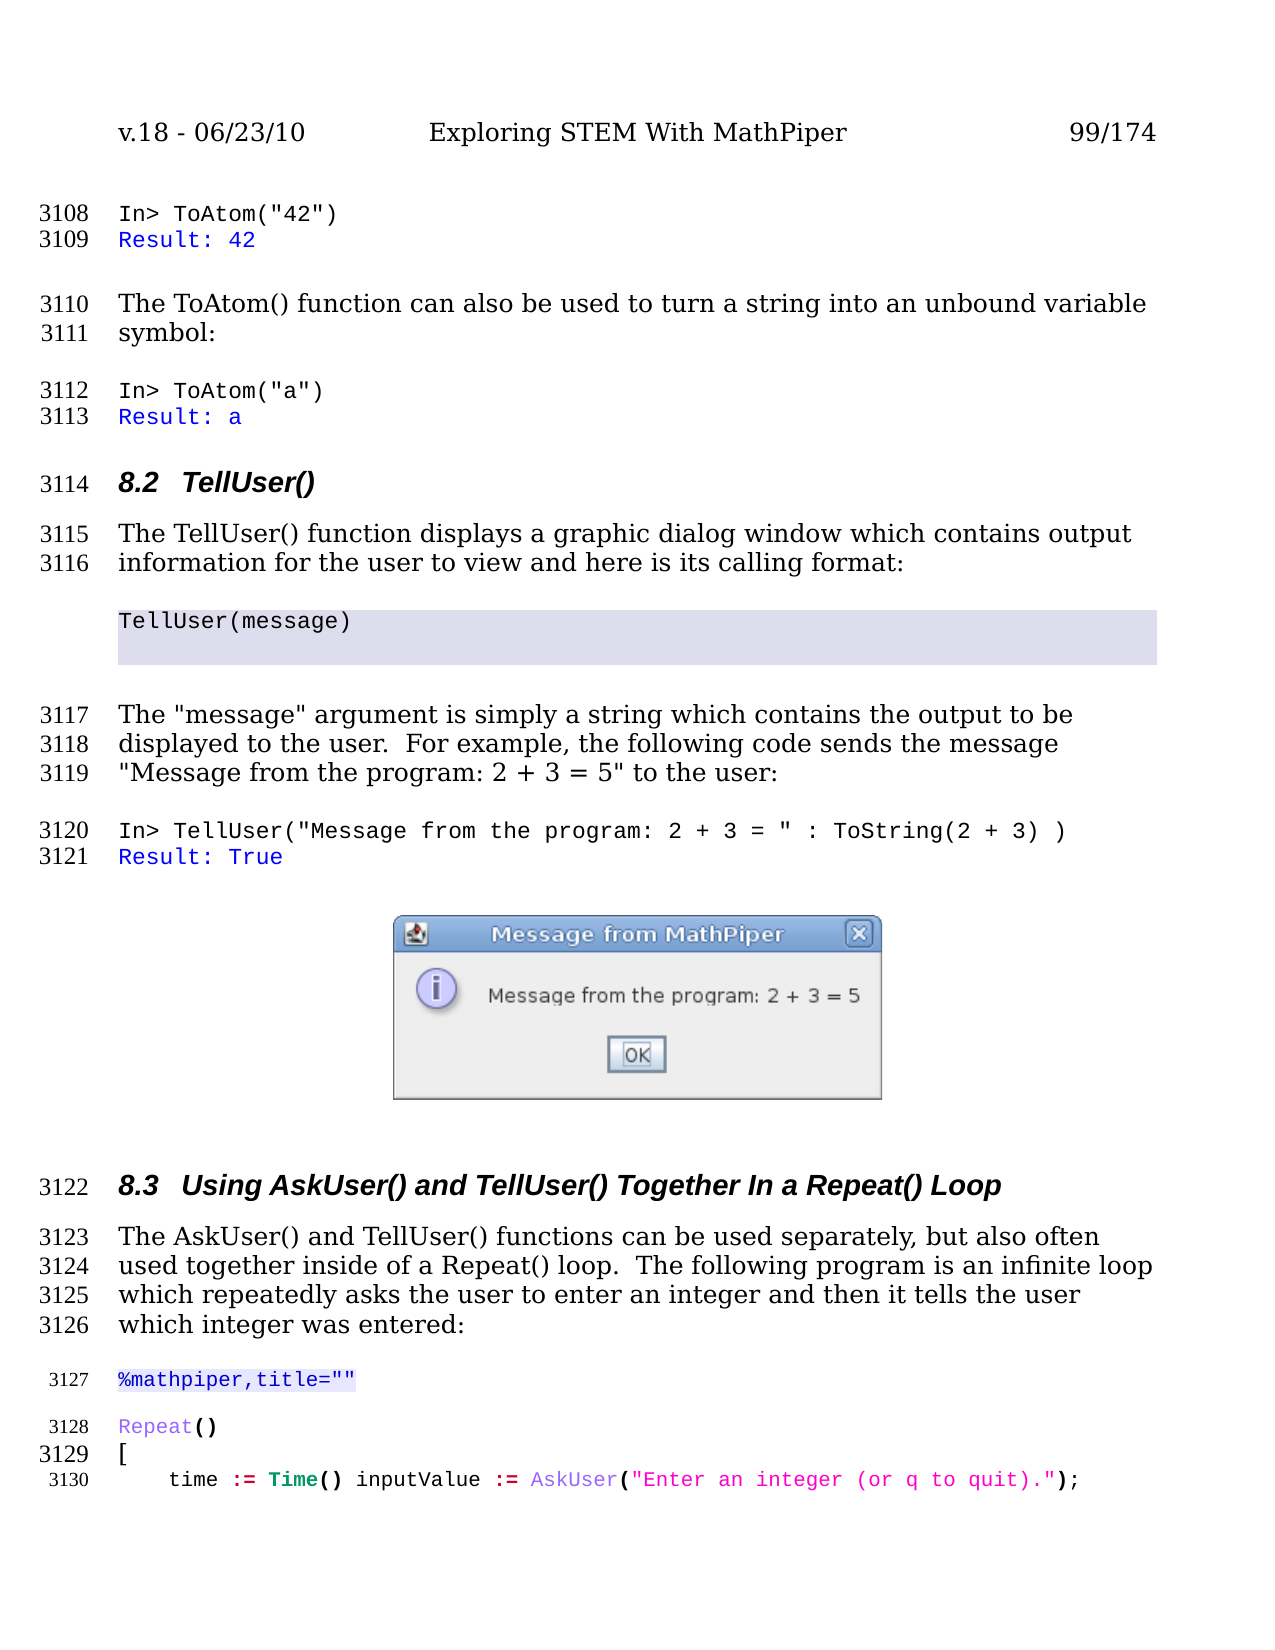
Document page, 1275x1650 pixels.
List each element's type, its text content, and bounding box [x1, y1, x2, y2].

text In> TellUser("Message from the program: 2 + 3 = " : ToString(2 + 3) ) [118, 819, 1157, 845]
table_header TellUser(message) [118, 610, 1157, 665]
text Repeat() [118, 1416, 1157, 1440]
text Result: True [118, 845, 1157, 871]
picture [393, 915, 883, 1100]
text The "message" argument is simply a string which contains the output to be displayed to the user. For example, the following code sends the message "Message from the program: 2 + 3 = 5" to the user: [118, 700, 1157, 787]
text time := Time() inputValue := AskUser("Enter an integer (or q to quit)."); [118, 1469, 1157, 1492]
text The ToAtom() function can also be used to turn a string into an unbound variable symbol: [118, 289, 1157, 348]
subtitle TellUser() [118, 465, 1157, 498]
text Result: 42 [118, 229, 1157, 254]
text Result: a [118, 406, 1157, 432]
text The TellUser() function displays a graphic dialog window which contains output information for the user to view and here is its calling format: [118, 519, 1157, 577]
text The AskUser() and TellUser() functions can be used separately, but also often used together inside of a Repeat() loop. The following program is an infinite loop which repeatedly asks the user to enter an integer and then it tells the user which integer was entered: [118, 1222, 1157, 1339]
text %mathpiper,title="" [118, 1369, 1157, 1392]
text In> ToAtom("42") [118, 203, 1157, 229]
text [ [118, 1440, 1157, 1469]
subtitle Using AskUser() and TellUser() Together In a Repeat() Loop [118, 1168, 1157, 1201]
text In> ToAtom("a") [118, 380, 1157, 406]
